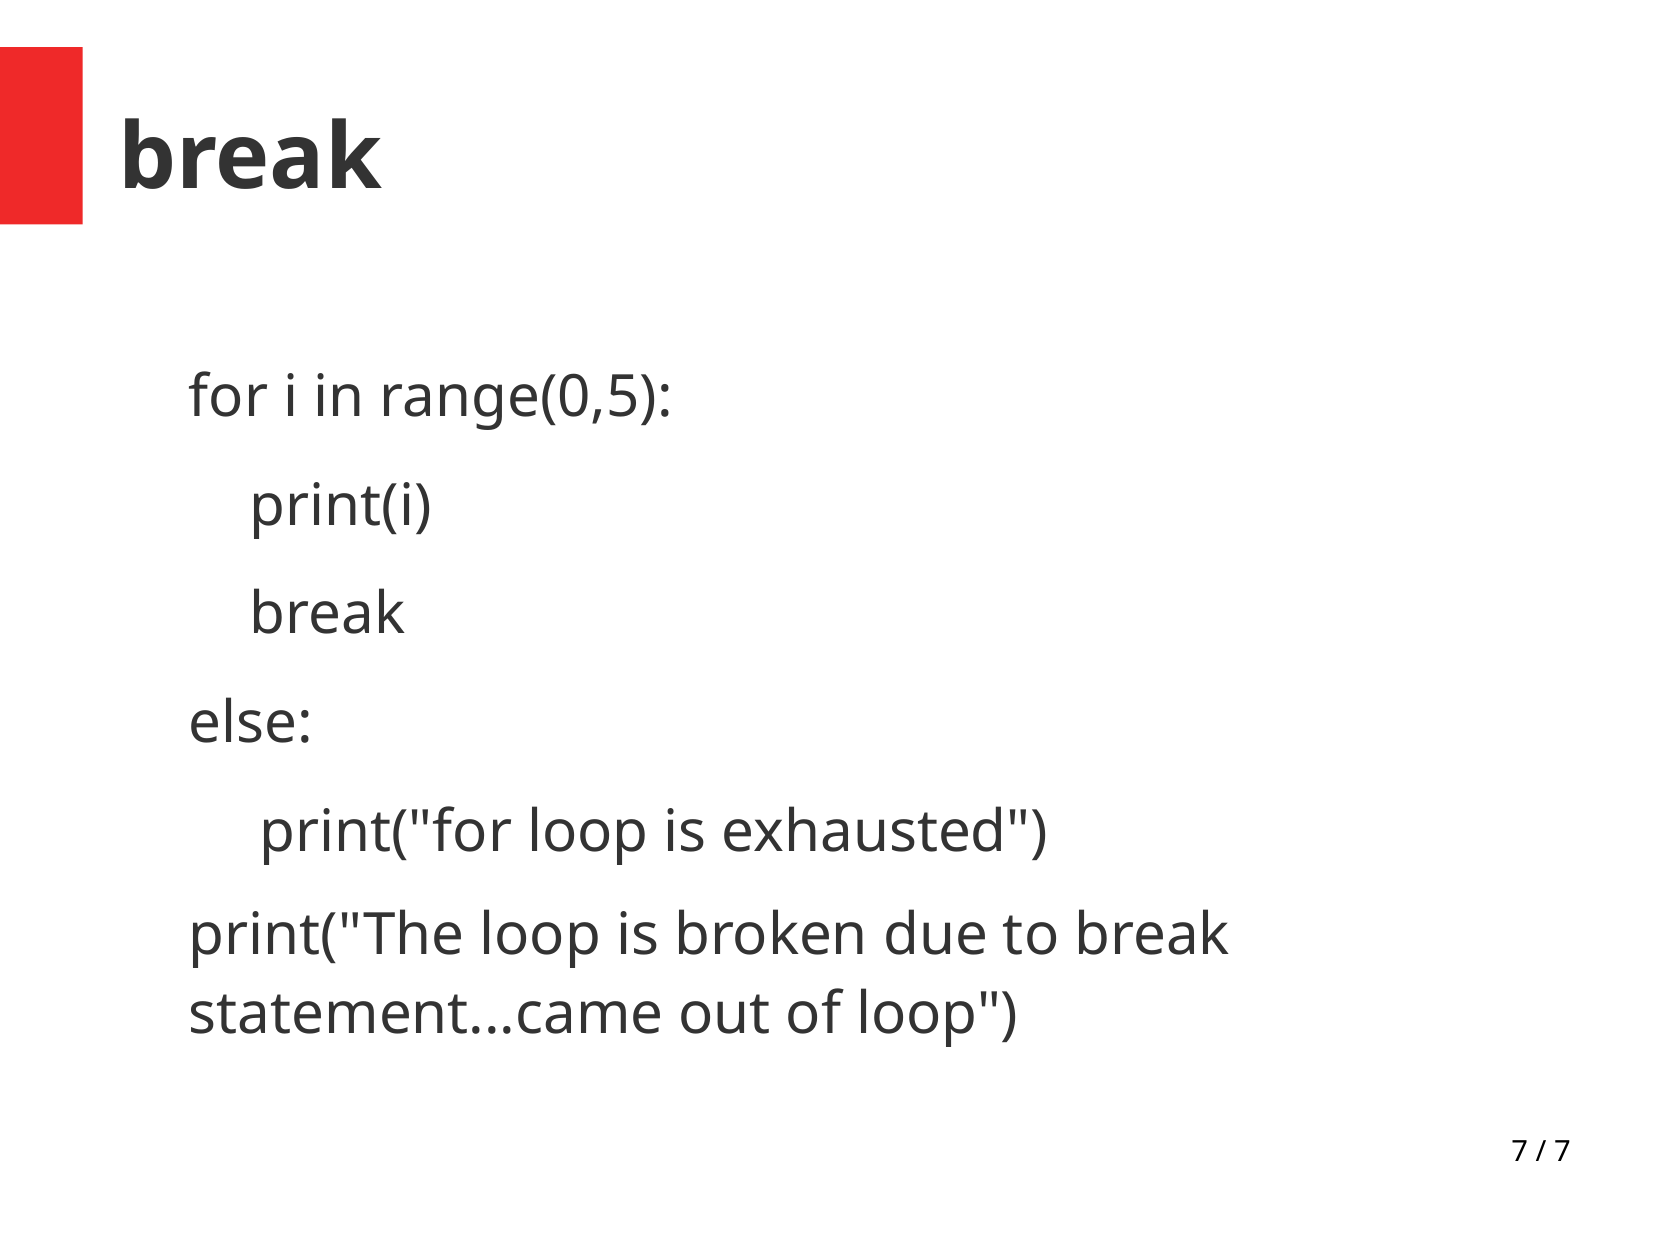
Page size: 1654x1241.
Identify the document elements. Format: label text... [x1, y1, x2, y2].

list for i in range(0,5): print(i) break else: print("for loop is exhausted") print("The loop is broken due to break statement...came out of loop") [118, 354, 1536, 1074]
title break [118, 49, 1571, 257]
